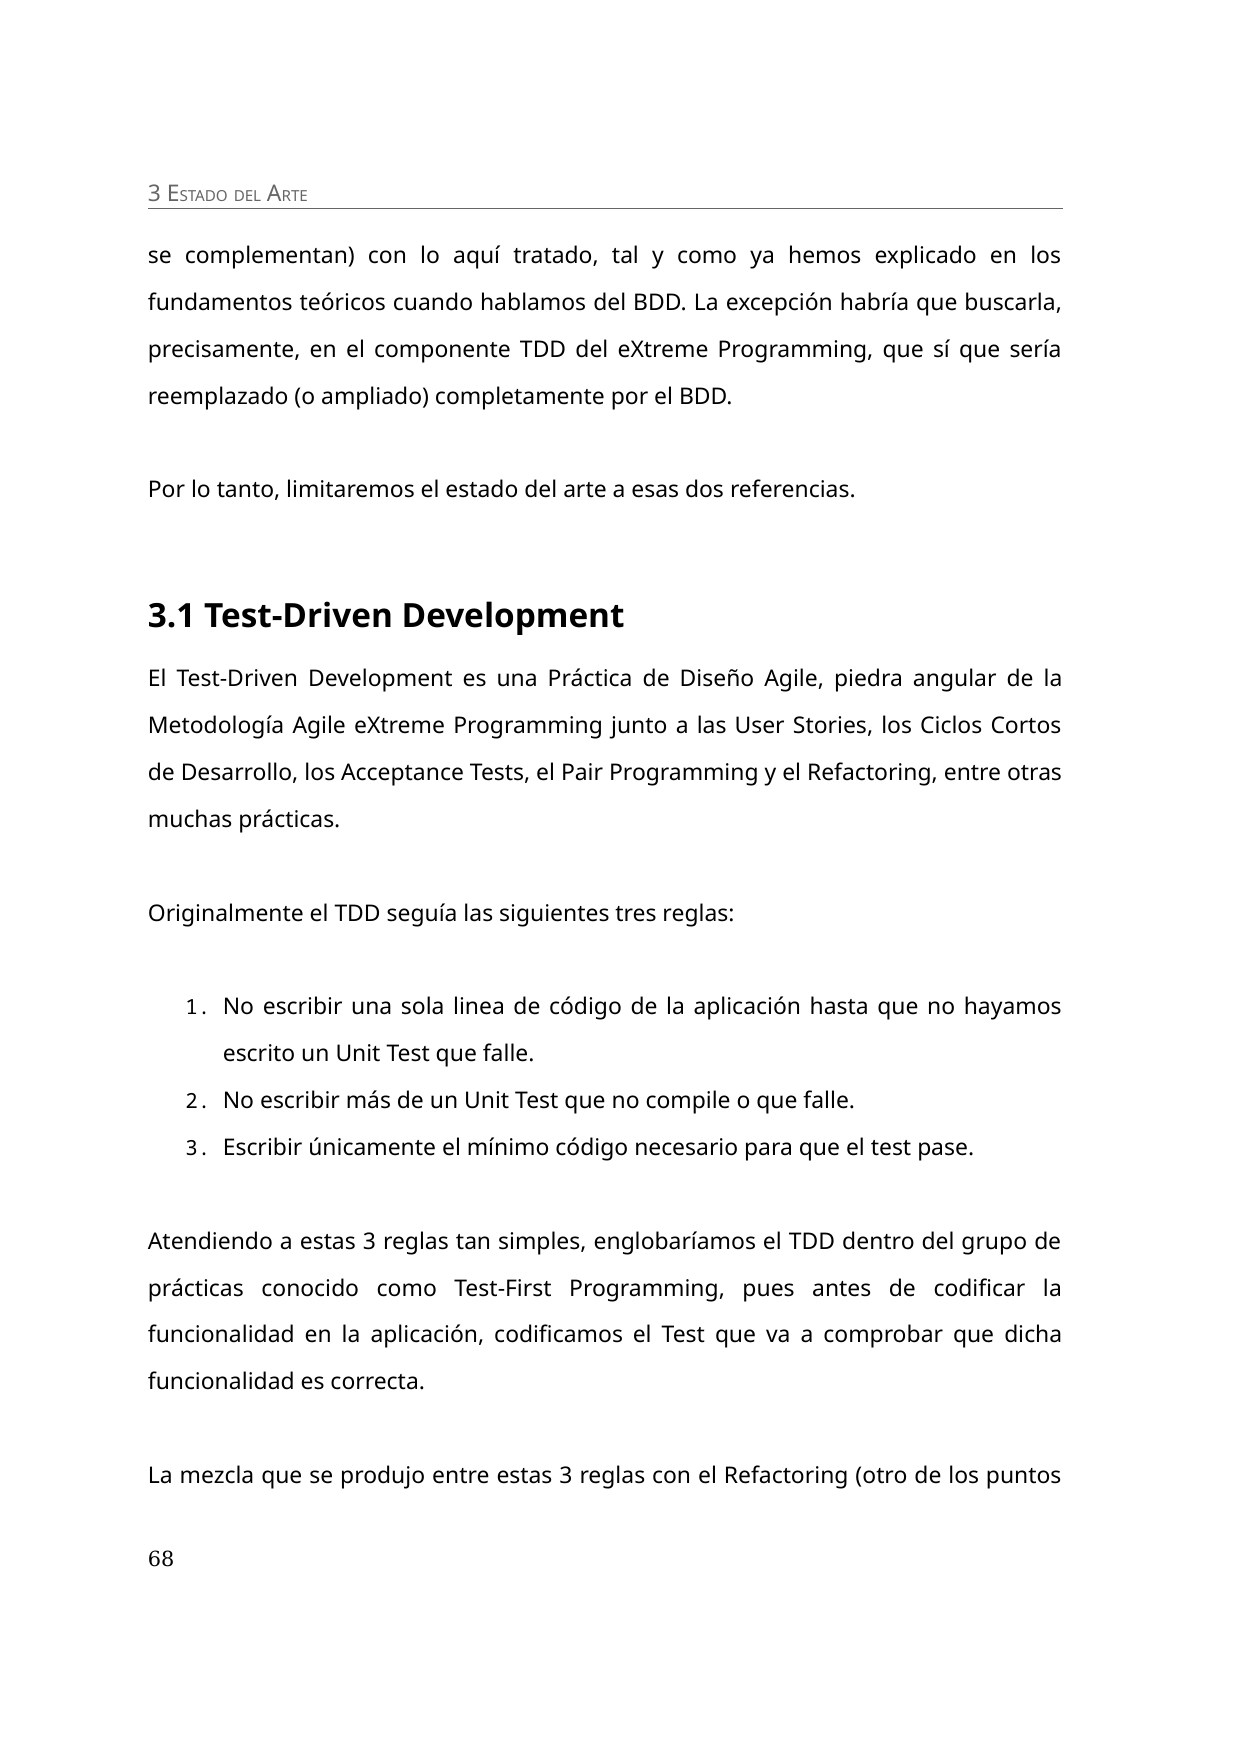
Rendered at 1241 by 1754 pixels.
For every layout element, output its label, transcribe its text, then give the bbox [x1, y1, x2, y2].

subtitle Test-Driven Development [148, 592, 1063, 637]
text La mezcla que se produjo entre estas 3 reglas con el Refactoring (otro de los puntos [148, 1459, 1063, 1490]
text El Test-Driven Development es una Práctica de Diseño Agile, piedra angular de la Metodología Agile eXtreme Programming junto a las User Stories, los Ciclos Cortos de Desarrollo, los Acceptance Tests, el Pair Programming y el Refactoring, entre otras muchas prácticas. [148, 662, 1063, 834]
text se complementan) con lo aquí tratado, tal y como ya hemos explicado en los fundamentos teóricos cuando hablamos del BDD. La excepción habría que buscarla, precisamente, en el componente TDD del eXtreme Programming, que sí que sería reemplazado (o ampliado) completamente por el BDD. [148, 239, 1063, 411]
list Escribir únicamente el mínimo código necesario para que el test pase. [185, 1131, 1063, 1162]
text Por lo tanto, limitaremos el estado del arte a esas dos referencias. [148, 473, 1063, 504]
list No escribir una sola linea de código de la aplicación hasta que no hayamos escrito un Unit Test que falle. [185, 990, 1063, 1068]
list No escribir más de un Unit Test que no compile o que falle. [185, 1084, 1063, 1115]
text Atendiendo a estas 3 reglas tan simples, englobaríamos el TDD dentro del grupo de prácticas conocido como Test-First Programming, pues antes de codificar la funcionalidad en la aplicación, codificamos el Test que va a comprobar que dicha funcionalidad es correcta. [148, 1224, 1063, 1396]
text Originalmente el TDD seguía las siguientes tres reglas: [148, 896, 1063, 928]
